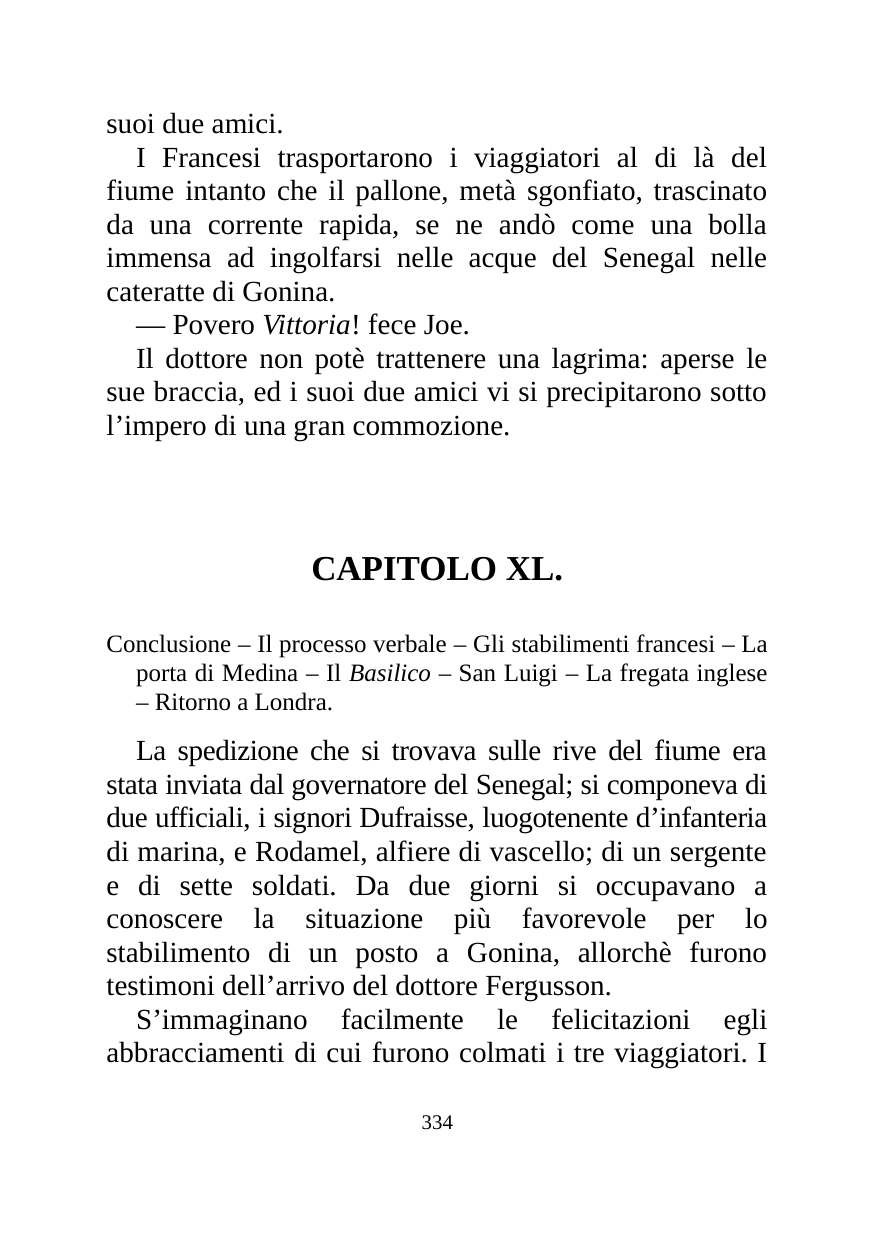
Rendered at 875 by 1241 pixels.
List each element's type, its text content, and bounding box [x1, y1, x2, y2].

text Conclusione ‒ Il processo verbale ‒ Gli stabilimenti francesi ‒ La porta di Medina ‒ Il Basilico ‒ San Luigi ‒ La fregata inglese ‒ Ritorno a Londra. [106, 629, 768, 716]
text Il dottore non potè trattenere una lagrima: aperse le sue braccia, ed i suoi due amici vi si precipitarono sotto l’impero di una gran commozione. [106, 341, 768, 442]
text La spedizione che si trovava sulle rive del fiume era stata inviata dal governatore del Senegal; si componeva di due ufficiali, i signori Dufraisse, luogotenente d’infanteria di marina, e Rodamel, alfiere di vascello; di un sergente e di sette soldati. Da due giorni si occupavano a conoscere la situazione più favorevole per lo stabilimento di un posto a Gonina, allorchè furono testimoni dell’arrivo del dottore Fergusson. [106, 733, 768, 1002]
subtitle CAPITOLO XL. [106, 548, 768, 588]
text — Povero Vittoria! fece Joe. [106, 307, 768, 341]
text I Francesi trasportarono i viaggiatori al di là del fiume intanto che il pallone, metà sgonfiato, trascinato da una corrente rapida, se ne andò come una bolla immensa ad ingolfarsi nelle acque del Senegal nelle cateratte di Gonina. [106, 140, 768, 307]
text suoi due amici. [106, 106, 768, 140]
text S’immaginano facilmente le felicitazioni egli abbracciamenti di cui furono colmati i tre viaggiatori. I [106, 1002, 768, 1069]
